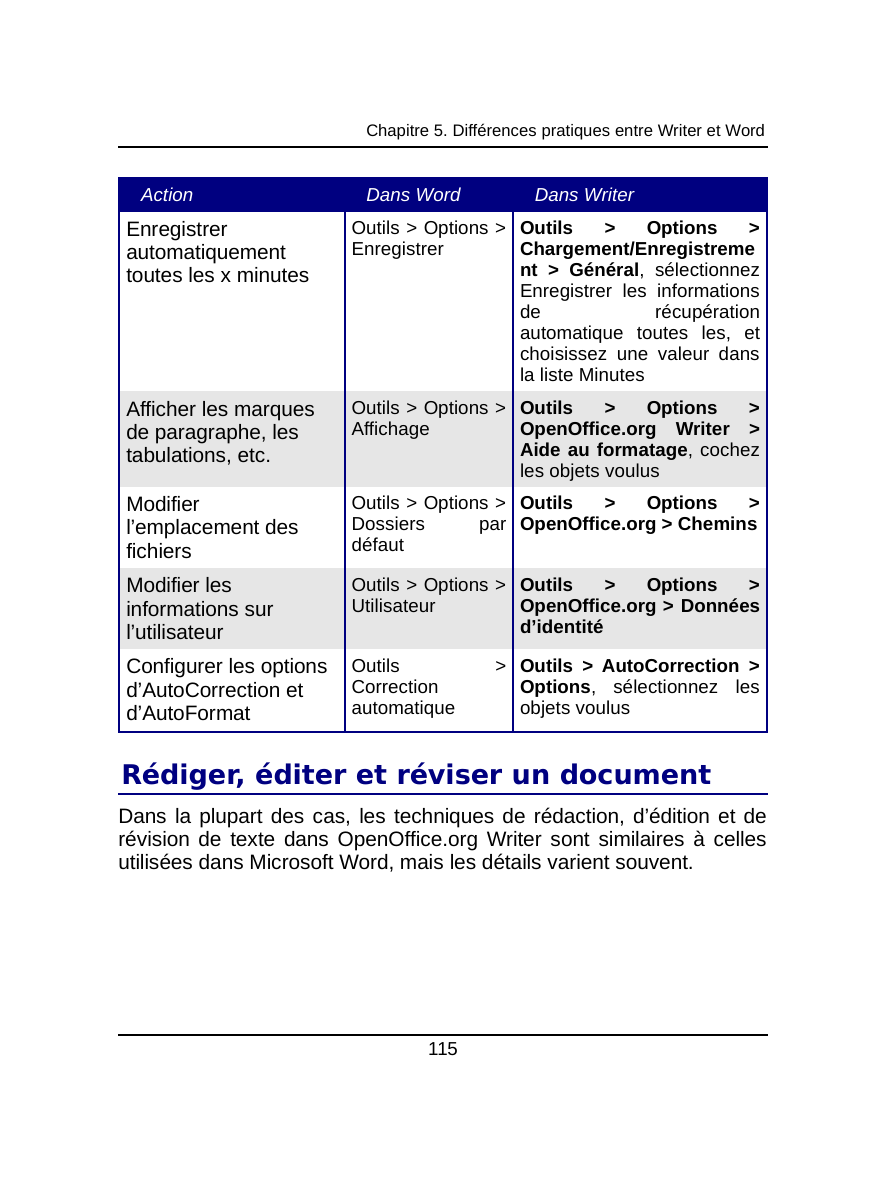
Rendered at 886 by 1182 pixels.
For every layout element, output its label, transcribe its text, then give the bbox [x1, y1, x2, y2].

table_cell Outils > AutoCorrection > Options, sélectionnez les objets voulus [514, 649, 766, 731]
table_cell Afficher les marques de paragraphe, les tabulations, etc. [120, 391, 344, 487]
table_cell Outils > Options > Chargement/Enregistrement > Général, sélectionnez Enregistrer les informations de récupération automatique toutes les, et choisissez une valeur dans la liste Minutes [514, 212, 766, 391]
table_header Dans Word [346, 179, 512, 212]
table_cell Outils > Options > Dossiers par défaut [346, 487, 512, 568]
table_cell Outils > Options > OpenOffice.org > Données d’identité [514, 568, 766, 649]
table_cell Outils > Options > OpenOffice.org Writer > Aide au formatage, cochez les objets voulus [514, 391, 766, 487]
table_cell Modifier l’emplacement des fichiers [120, 487, 344, 568]
table_cell Outils > Correction automatique [346, 649, 512, 731]
table_cell Modifier les informations sur l’utilisateur [120, 568, 344, 649]
table_cell Enregistrer automatiquement toutes les x minutes [120, 212, 344, 391]
table_cell Outils > Options > Affichage [346, 391, 512, 487]
subtitle Rédiger, éditer et réviser un document [118, 756, 768, 793]
table_cell Outils > Options > Enregistrer [346, 212, 512, 391]
table_header Dans Writer [514, 179, 766, 212]
table_cell Outils > Options > OpenOffice.org > Chemins [514, 487, 766, 568]
table_cell Outils > Options > Utilisateur [346, 568, 512, 649]
table_header Action [120, 179, 344, 212]
table_cell Configurer les options d’AutoCorrection et d’AutoFormat [120, 649, 344, 731]
text Dans la plupart des cas, les techniques de rédaction, d’édition et de révision de texte dans OpenOffice.org Writer sont similaires à celles utilisées dans Microsoft Word, mais les détails varient souvent. [118, 804, 768, 874]
